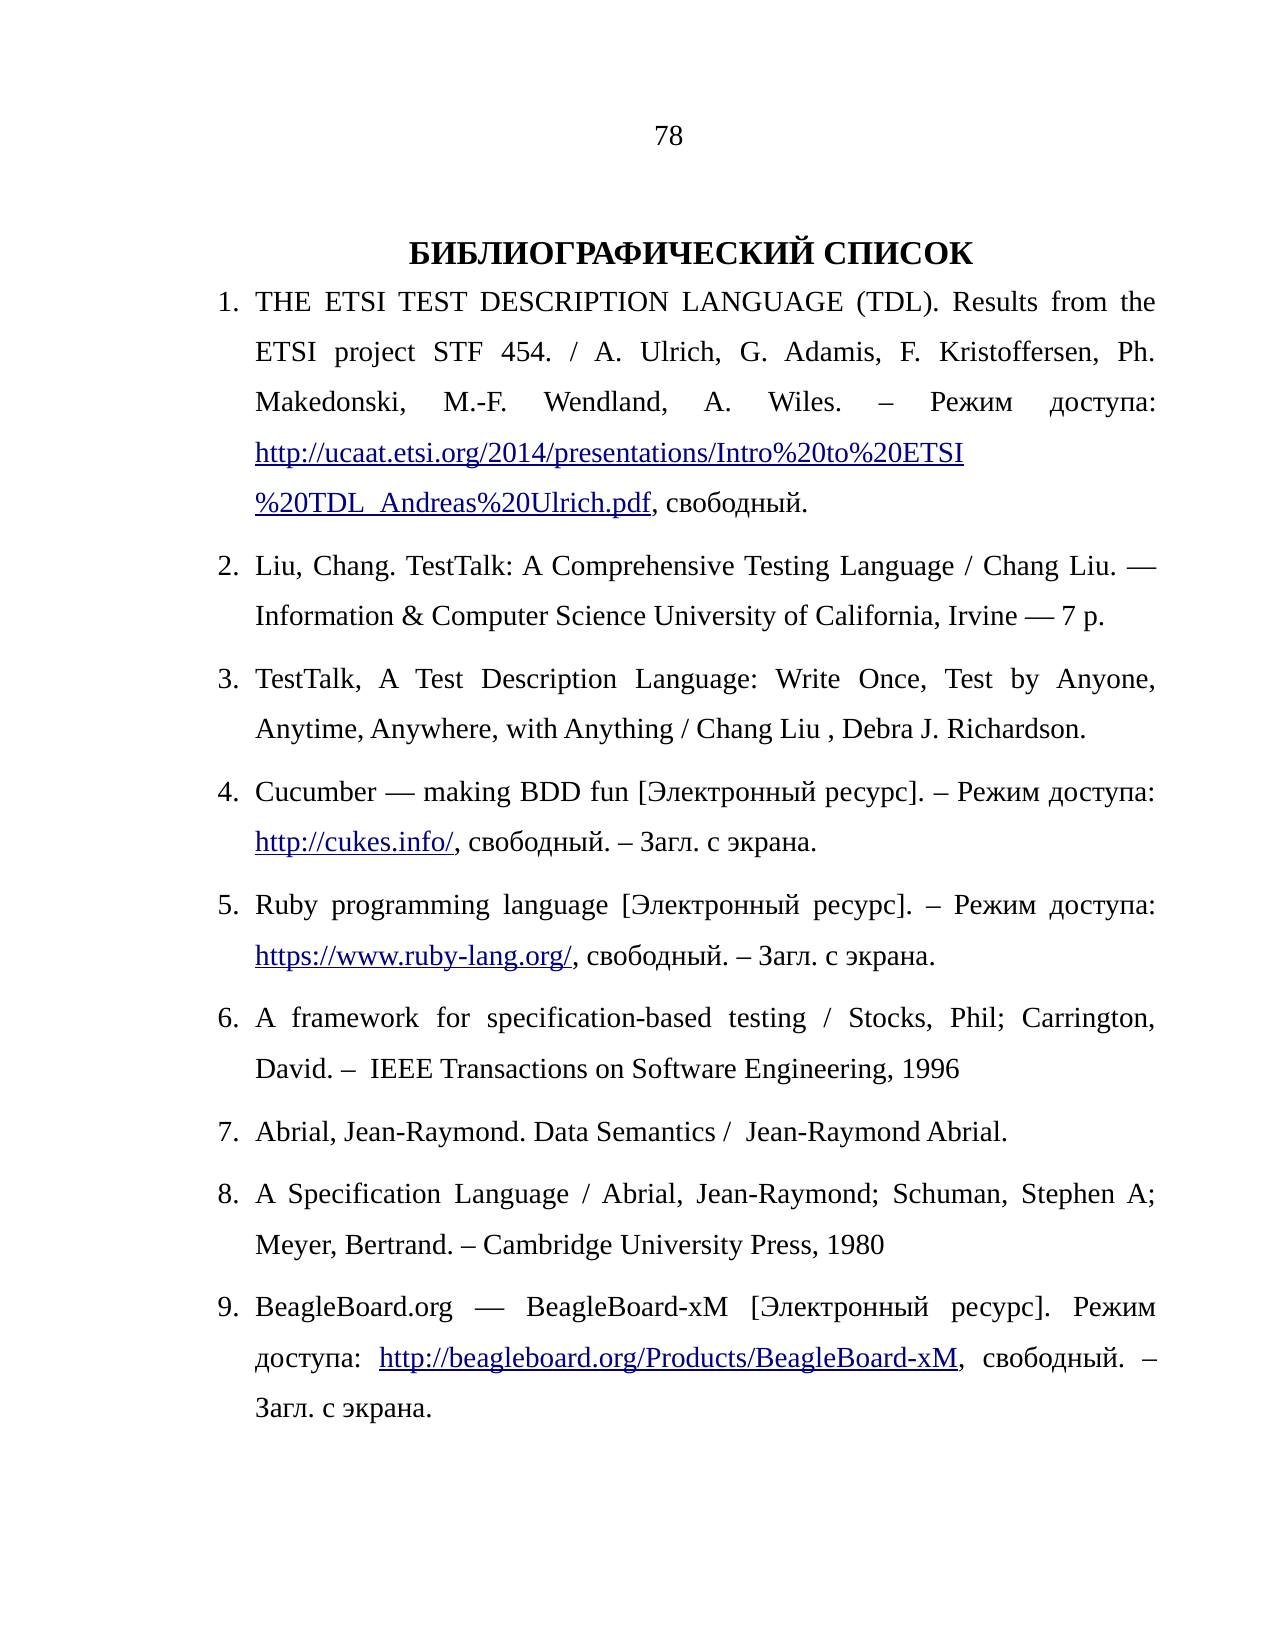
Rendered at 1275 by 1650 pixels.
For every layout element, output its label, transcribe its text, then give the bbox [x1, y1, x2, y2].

list TestTalk, A Test Description Language: Write Once, Test by Anyone, Anytime, Anywhere, with Anything / Chang Liu , Debra J. Richardson. [217, 661, 1157, 745]
list Ruby programming language [Электронный ресурс]. – Режим доступа: https://www.ruby-lang.org/, свободный. – Загл. с экрана. [217, 887, 1157, 971]
list Abrial, Jean-Raymond. Data Semantics / Jean-Raymond Abrial. [217, 1114, 1157, 1147]
list Liu, Chang. TestTalk: A Comprehensive Testing Language / Chang Liu. — Information & Computer Science University of California, Irvine — 7 p. [217, 548, 1157, 632]
list Cuсumber — making BDD fun [Электронный ресурс]. – Режим доступа: http://cukes.info/, свободный. – Загл. с экрана. [217, 774, 1157, 858]
list BeagleBoard.org — BeagleBoard-xM [Электронный ресурс]. Режим доступа: http://beagleboard.org/Products/BeagleBoard-xM, свободный. – Загл. с экрана. [217, 1289, 1157, 1424]
list A framework for specification-based testing / Stocks, Phil; Carrington, David. – IEEE Transactions on Software Engineering, 1996 [217, 1001, 1157, 1084]
list A Specification Language / Abrial, Jean-Raymond; Schuman, Stephen A; Meyer, Bertrand. – Cambridge University Press, 1980 [217, 1176, 1157, 1260]
list THE ETSI TEST DESCRIPTION LANGUAGE (TDL). Results from the ETSI project STF 454. / A. Ulrich, G. Adamis, F. Kristoffersen, Ph. Makedonski, M.-F. Wendland, A. Wiles. – Режим доступа: http://ucaat.etsi.org/2014/presentations/Intro%20to%20ETSI%20TDL_Andreas%20Ulrich.pdf, свободный. [217, 284, 1157, 519]
subtitle Библиографический список [180, 233, 1157, 271]
